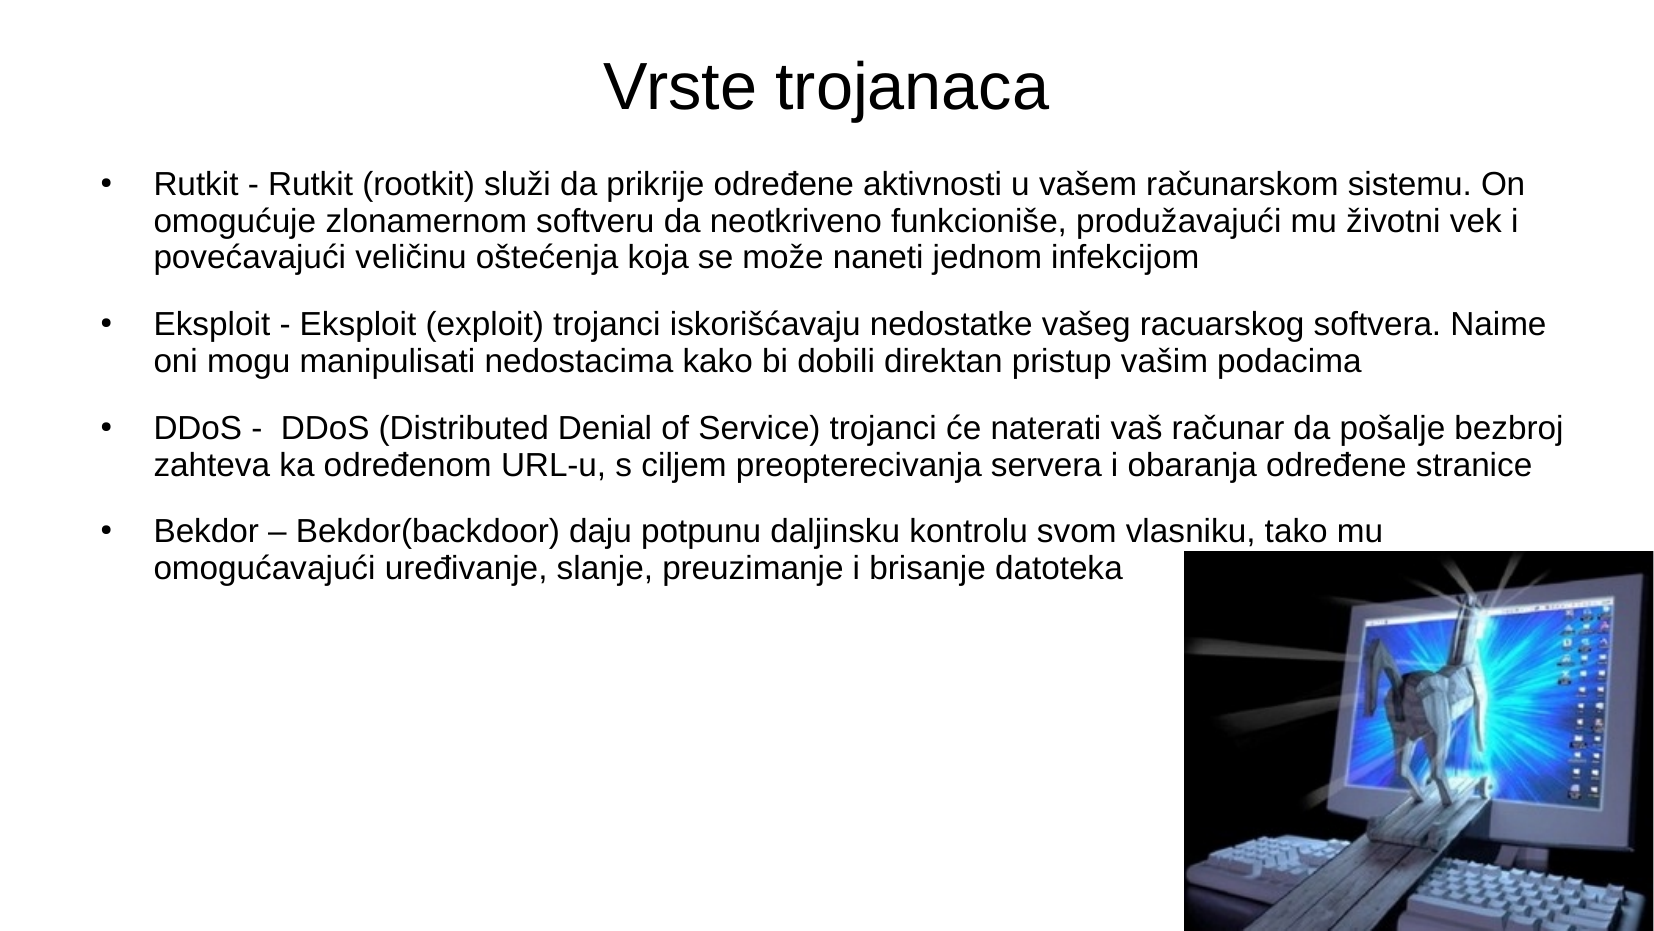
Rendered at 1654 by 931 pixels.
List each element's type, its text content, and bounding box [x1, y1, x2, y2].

list Rutkit - Rutkit (rootkit) služi da prikrije određene aktivnosti u vašem računarskom sistemu. On omogućuje zlonamernom softveru da neotkriveno funkcioniše, produžavajući mu životni vek i povećavajući veličinu oštećenja koja se može naneti jednom infekcijom Eksploit - Eksploit (exploit) trojanci iskorišćavaju nedostatke vašeg racuarskog softvera. Naime oni mogu manipulisati nedostacima kako bi dobili direktan pristup vašim podacima DDoS - DDoS (Distributed Denial of Service) trojanci će naterati vaš računar da pošalje bezbroj zahteva ka određenom URL-u, s ciljem preopterecivanja servera i obaranja određene stranice Bekdor – Bekdor(backdoor) daju potpunu daljinsku kontrolu svom vlasniku, tako mu omogućavajući uređivanje, slanje, preuzimanje i brisanje datoteka [82, 165, 1571, 758]
picture [1184, 551, 1654, 931]
title Vrste trojanaca [82, 37, 1571, 136]
